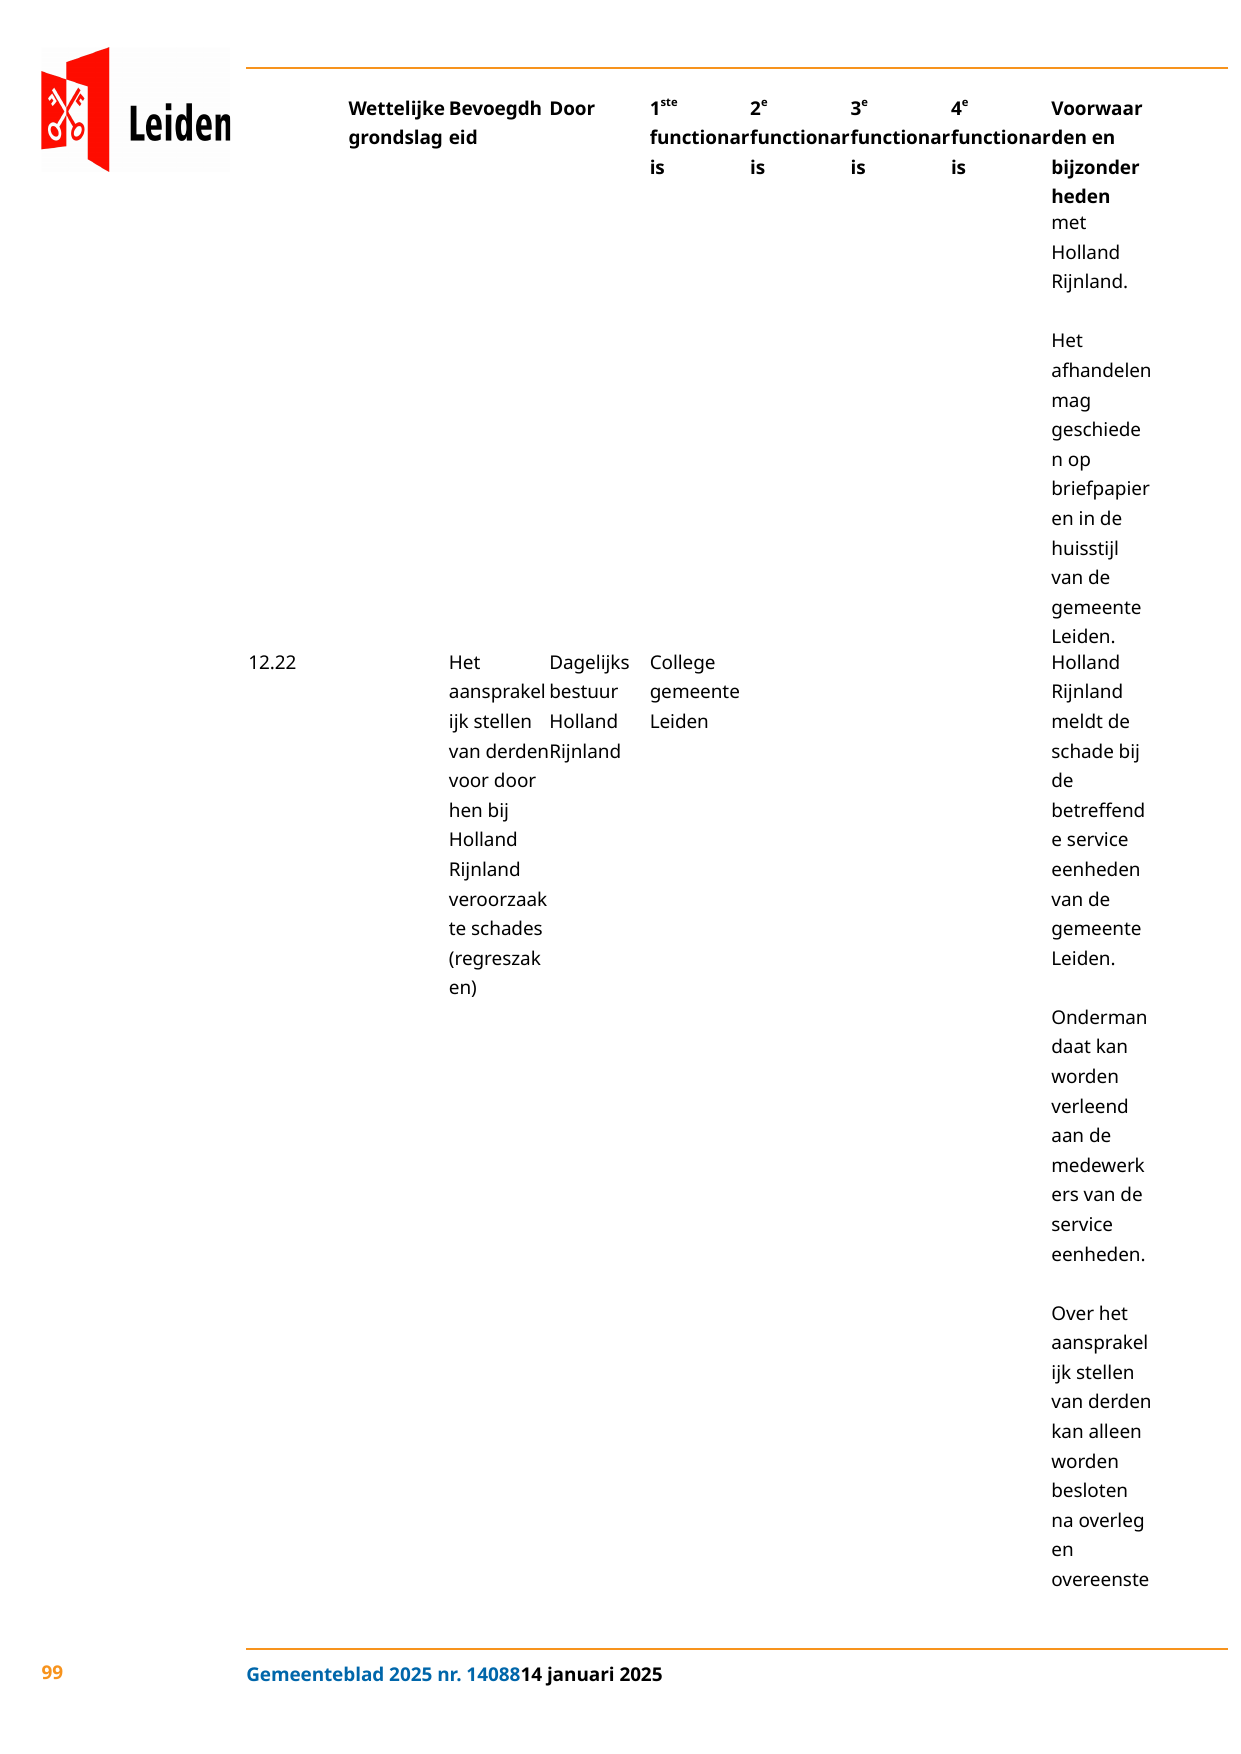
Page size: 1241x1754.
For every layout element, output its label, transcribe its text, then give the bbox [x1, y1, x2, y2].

table_cell [850, 649, 951, 1592]
table_cell 12.22 [248, 649, 348, 1592]
picture [41, 47, 231, 172]
table_header Door [549, 95, 649, 209]
table_cell [951, 209, 1051, 649]
table_cell [449, 209, 549, 649]
table_header 1ste functionaris [650, 95, 750, 209]
table_cell Holland Rijnland meldt de schade bij de betreffende service eenheden van de gemeente Leiden. Ondermandaat kan worden verleend aan de medewerkers van de service eenheden. Over het aansprakelijk stellen van derden kan alleen worden besloten na overleg en overeenste [1051, 649, 1152, 1592]
table_header 3e functionaris [850, 95, 951, 209]
table_cell [850, 209, 951, 649]
table_cell [750, 209, 850, 649]
table_header 4e functionaris [951, 95, 1051, 209]
table_cell [750, 649, 850, 1592]
table_header 2e functionaris [750, 95, 850, 209]
table_header Wettelijke grondslag [348, 95, 449, 209]
table_cell [348, 209, 449, 649]
table_cell [951, 649, 1051, 1592]
table_cell [549, 209, 649, 649]
table_cell [348, 649, 449, 1592]
table_cell College gemeente Leiden [650, 649, 750, 1592]
table_cell Dagelijks bestuur Holland Rijnland [549, 649, 649, 1592]
table_cell [248, 209, 348, 649]
table_header Voorwaarden en bijzonderheden [1051, 95, 1152, 209]
table_cell met Holland Rijnland. Het afhandelen mag geschieden op briefpapier en in de huisstijl van de gemeente Leiden. [1051, 209, 1152, 649]
table_cell Het aansprakelijk stellen van derden voor door hen bij Holland Rijnland veroorzaakte schades (regreszaken) [449, 649, 549, 1592]
table_header [248, 95, 348, 209]
table_cell [650, 209, 750, 649]
table_header Bevoegdheid [449, 95, 549, 209]
